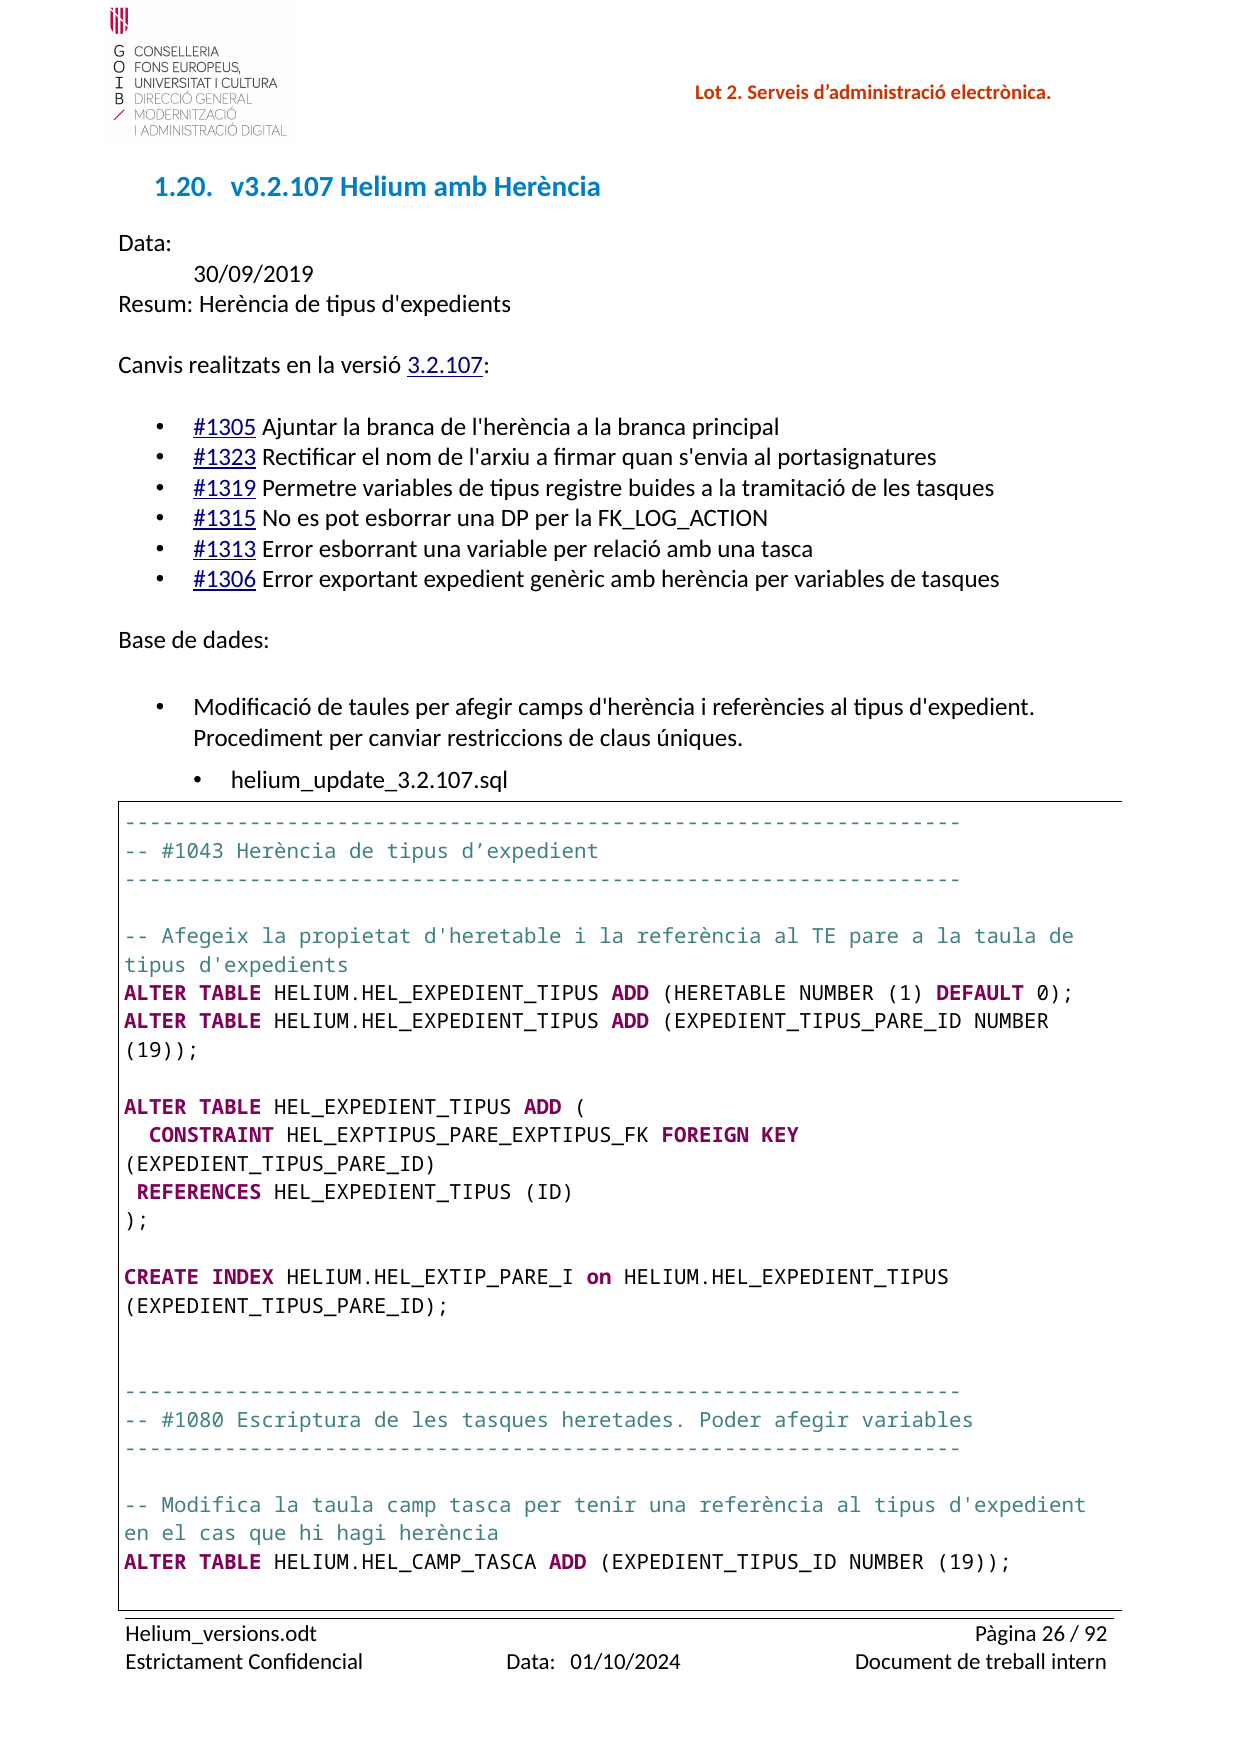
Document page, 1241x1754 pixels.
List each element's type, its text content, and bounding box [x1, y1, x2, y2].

text Canvis realitzats en la versió 3.2.107: [118, 350, 1122, 380]
list #1306 Error exportant expedient genèric amb herència per variables de tasques [156, 563, 1122, 594]
picture [100, 0, 297, 144]
subtitle v3.2.107 Helium amb Herència [153, 168, 1122, 204]
text Data: [118, 228, 1122, 258]
list #1305 Ajuntar la branca de l'herència a la branca principal [156, 411, 1122, 441]
list #1313 Error esborrant una variable per relació amb una tasca [156, 533, 1122, 563]
text 30/09/2019 [118, 258, 1122, 289]
text Base de dades: [118, 624, 1122, 655]
list #1315 No es pot esborrar una DP per la FK_LOG_ACTION [156, 502, 1122, 533]
list Modificació de taules per afegir camps d'herència i referències al tipus d'expedient. Procediment per canviar restriccions de claus úniques. [156, 691, 1122, 752]
list #1319 Permetre variables de tipus registre buides a la tramitació de les tasques [156, 472, 1122, 502]
table_header ------------------------------------------------------------------- -- #1043 Herència de tipus d’expedient ------------------------------------------------------------------- -- Afegeix la propietat d'heretable i la referència al TE pare a la taula de tipus d'expedients ALTER TABLE HELIUM.HEL_EXPEDIENT_TIPUS ADD (HERETABLE NUMBER (1) DEFAULT 0); ALTER TABLE HELIUM.HEL_EXPEDIENT_TIPUS ADD (EXPEDIENT_TIPUS_PARE_ID NUMBER (19)); ALTER TABLE HEL_EXPEDIENT_TIPUS ADD ( CONSTRAINT HEL_EXPTIPUS_PARE_EXPTIPUS_FK FOREIGN KEY (EXPEDIENT_TIPUS_PARE_ID) REFERENCES HEL_EXPEDIENT_TIPUS (ID) ); CREATE INDEX HELIUM.HEL_EXTIP_PARE_I on HELIUM.HEL_EXPEDIENT_TIPUS (EXPEDIENT_TIPUS_PARE_ID); ------------------------------------------------------------------- -- #1080 Escriptura de les tasques heretades. Poder afegir variables ------------------------------------------------------------------- -- Modifica la taula camp tasca per tenir una referència al tipus d'expedient en el cas que hi hagi herència ALTER TABLE HELIUM.HEL_CAMP_TASCA ADD (EXPEDIENT_TIPUS_ID NUMBER (19)); [119, 802, 1122, 1609]
text Resum: Herència de tipus d'expedients [118, 289, 1122, 319]
list helium_update_3.2.107.sql [193, 764, 1122, 795]
list #1323 Rectificar el nom de l'arxiu a firmar quan s'envia al portasignatures [156, 441, 1122, 472]
